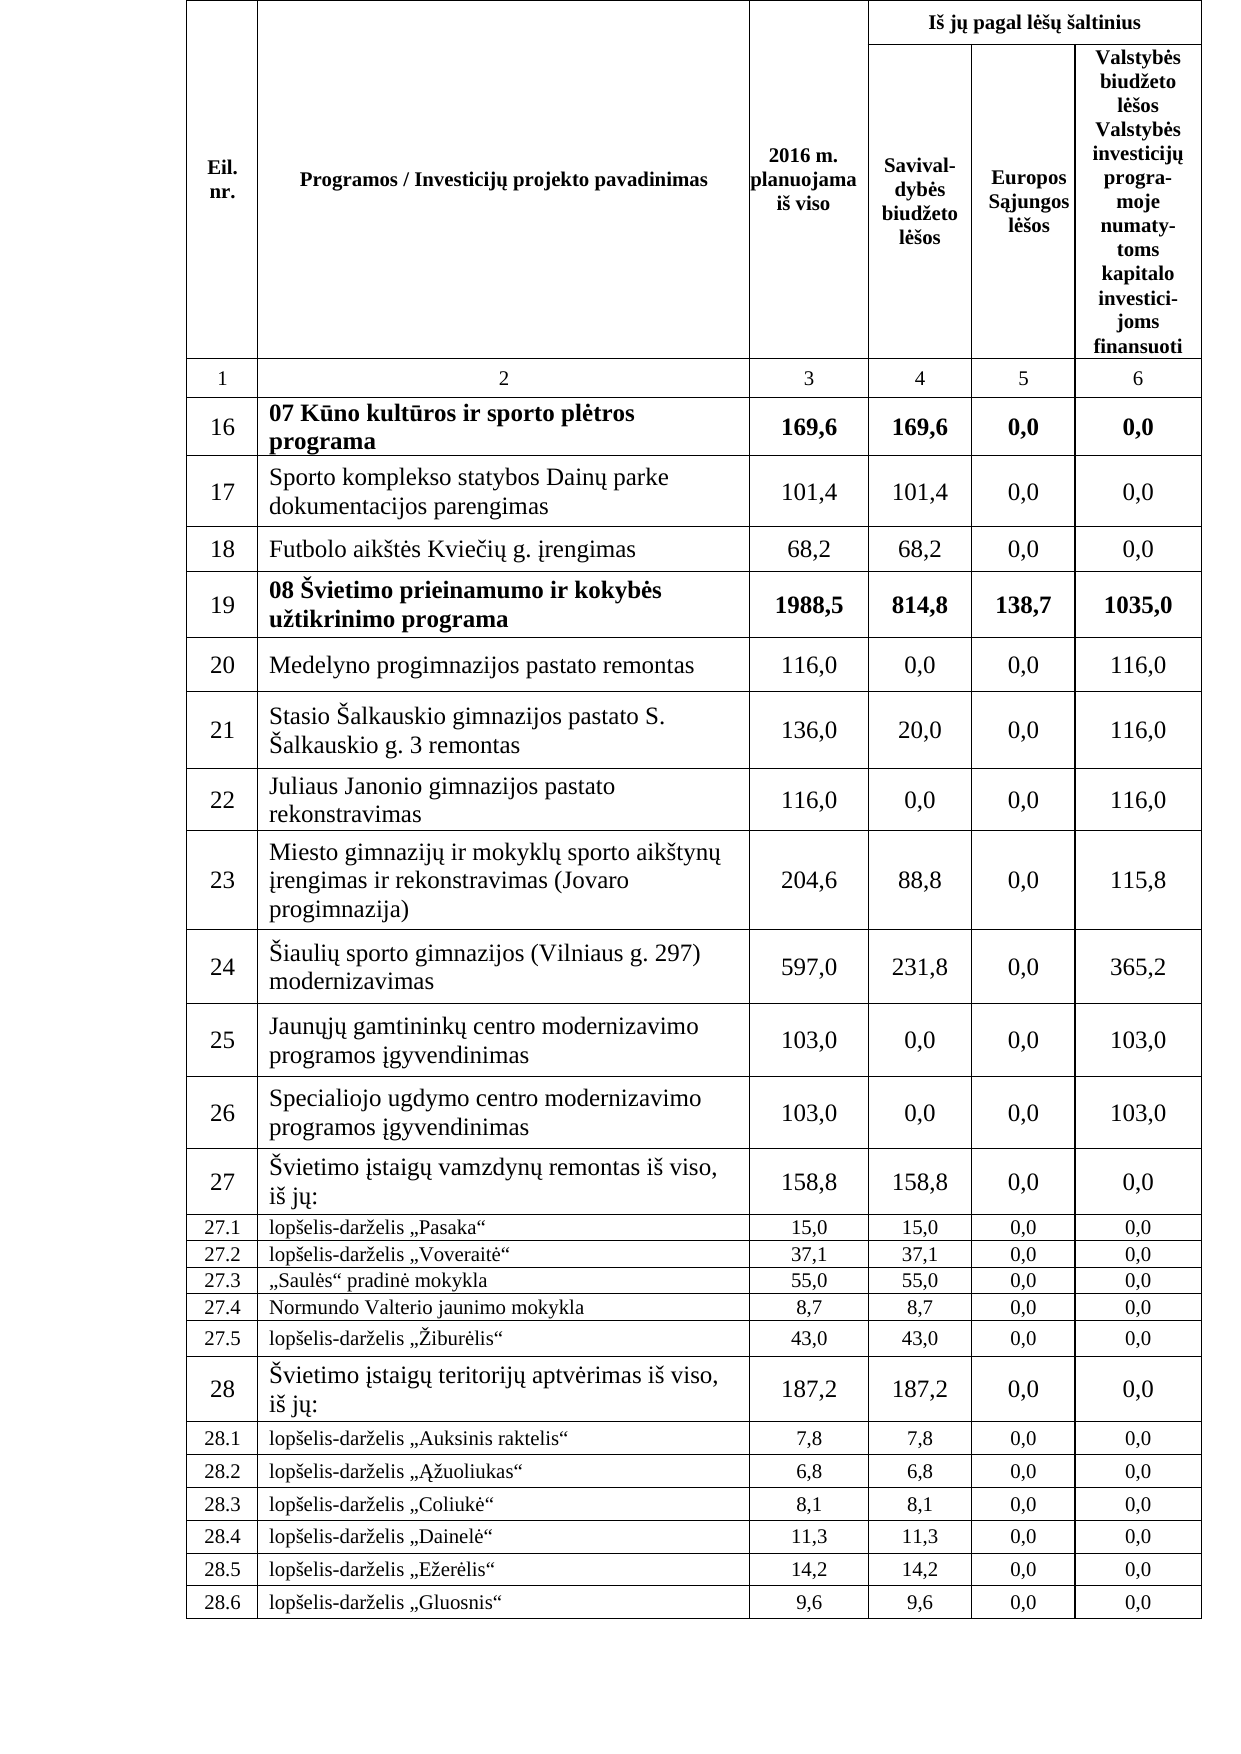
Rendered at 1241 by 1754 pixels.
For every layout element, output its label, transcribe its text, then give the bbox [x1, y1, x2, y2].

table_cell Specialiojo ugdymo centro modernizavimo programos įgyvendinimas [258, 1077, 749, 1148]
table_cell 22 [187, 769, 257, 830]
table_cell 37,1 [869, 1241, 971, 1267]
table_cell 0,0 [869, 638, 971, 691]
table_cell 27.2 [187, 1241, 257, 1267]
table_cell 0,0 [1076, 1241, 1201, 1267]
table_cell 8,7 [750, 1294, 868, 1320]
table_cell 0,0 [972, 1268, 1074, 1293]
table_cell 116,0 [1076, 692, 1201, 768]
table_cell 8,7 [869, 1294, 971, 1320]
table_cell 116,0 [750, 638, 868, 691]
table_cell 27.1 [187, 1215, 257, 1240]
table_cell 23 [187, 831, 257, 929]
table_cell 0,0 [972, 1455, 1074, 1487]
table_cell 0,0 [972, 638, 1074, 691]
table_cell 1035,0 [1076, 572, 1201, 637]
table_cell 0,0 [1076, 1215, 1201, 1240]
table_cell 0,0 [972, 1554, 1074, 1585]
table_cell 19 [187, 572, 257, 637]
table_cell 0,0 [1076, 1554, 1201, 1585]
table_cell 0,0 [1076, 1149, 1201, 1213]
table_cell 204,6 [750, 831, 868, 929]
table_cell 0,0 [972, 930, 1074, 1003]
table_cell lopšelis-darželis „Gluosnis“ [258, 1586, 749, 1618]
table_cell „Saulės“ pradinė mokykla [258, 1268, 749, 1293]
table_cell Švietimo įstaigų teritorijų aptvėrimas iš viso, iš jų: [258, 1357, 749, 1421]
table_cell 0,0 [972, 1241, 1074, 1267]
table_cell 0,0 [972, 1215, 1074, 1240]
table_cell 103,0 [750, 1004, 868, 1076]
table_cell 28.5 [187, 1554, 257, 1585]
table_cell 0,0 [1076, 1521, 1201, 1552]
table_cell 0,0 [972, 692, 1074, 768]
table_cell 0,0 [1076, 1455, 1201, 1487]
table_cell 0,0 [1076, 1321, 1201, 1356]
table_cell 0,0 [1076, 456, 1201, 526]
table_cell Futbolo aikštės Kviečių g. įrengimas [258, 527, 749, 571]
table_cell Šiaulių sporto gimnazijos (Vilniaus g. 297) modernizavimas [258, 930, 749, 1003]
table_cell Medelyno progimnazijos pastato remontas [258, 638, 749, 691]
table_cell 103,0 [1076, 1004, 1201, 1076]
table_cell 6,8 [869, 1455, 971, 1487]
table_cell 0,0 [1076, 1268, 1201, 1293]
table_cell 6,8 [750, 1455, 868, 1487]
table_cell Sporto komplekso statybos Dainų parke dokumentacijos parengimas [258, 456, 749, 526]
table_cell 28.2 [187, 1455, 257, 1487]
table_cell 0,0 [869, 1077, 971, 1148]
table_cell 0,0 [1076, 527, 1201, 571]
table_cell Europos Sąjungos lėšos [972, 45, 1074, 358]
table_cell 0,0 [972, 1586, 1074, 1618]
table_cell 365,2 [1076, 930, 1201, 1003]
table_cell 0,0 [972, 1321, 1074, 1356]
table_cell 20 [187, 638, 257, 691]
table_cell 08 Švietimo prieinamumo ir kokybės užtikrinimo programa [258, 572, 749, 637]
table_cell 8,1 [750, 1488, 868, 1519]
table_cell 231,8 [869, 930, 971, 1003]
table_cell 103,0 [750, 1077, 868, 1148]
table_cell 15,0 [750, 1215, 868, 1240]
table_cell 27 [187, 1149, 257, 1213]
table_cell 3 [750, 359, 868, 397]
table_cell lopšelis-darželis „Ežerėlis“ [258, 1554, 749, 1585]
table_cell 103,0 [1076, 1077, 1201, 1148]
table_cell 158,8 [750, 1149, 868, 1213]
table_cell 0,0 [972, 1357, 1074, 1421]
table_cell 07 Kūno kultūros ir sporto plėtros programa [258, 398, 749, 455]
table_cell 0,0 [972, 456, 1074, 526]
table_cell 55,0 [869, 1268, 971, 1293]
table_cell 0,0 [972, 1488, 1074, 1519]
table_cell 0,0 [972, 1004, 1074, 1076]
table_cell Juliaus Janonio gimnazijos pastato rekonstravimas [258, 769, 749, 830]
table_cell 5 [972, 359, 1074, 397]
table_cell 27.3 [187, 1268, 257, 1293]
table_cell 8,1 [869, 1488, 971, 1519]
table_cell 7,8 [750, 1422, 868, 1454]
table_cell 18 [187, 527, 257, 571]
table_cell 116,0 [1076, 638, 1201, 691]
table_header Iš jų pagal lėšų šaltinius [869, 1, 1201, 44]
table_cell 6 [1076, 359, 1201, 397]
table_cell 27.5 [187, 1321, 257, 1356]
table_cell 169,6 [750, 398, 868, 455]
table_cell Jaunųjų gamtininkų centro modernizavimo programos įgyvendinimas [258, 1004, 749, 1076]
table_cell lopšelis-darželis „Coliukė“ [258, 1488, 749, 1519]
table_cell 68,2 [750, 527, 868, 571]
table_cell 101,4 [869, 456, 971, 526]
table_cell lopšelis-darželis „Dainelė“ [258, 1521, 749, 1552]
table_cell 115,8 [1076, 831, 1201, 929]
table_cell 43,0 [750, 1321, 868, 1356]
table_cell 0,0 [972, 398, 1074, 455]
table_cell 28.4 [187, 1521, 257, 1552]
table_cell 16 [187, 398, 257, 455]
table_cell 0,0 [1076, 1586, 1201, 1618]
table_cell 11,3 [750, 1521, 868, 1552]
table_cell lopšelis-darželis „Auksinis raktelis“ [258, 1422, 749, 1454]
table_cell 187,2 [869, 1357, 971, 1421]
table_cell 0,0 [972, 769, 1074, 830]
table_cell 4 [869, 359, 971, 397]
table_cell 138,7 [972, 572, 1074, 637]
table_cell 0,0 [972, 1521, 1074, 1552]
table_cell Stasio Šalkauskio gimnazijos pastato S. Šalkauskio g. 3 remontas [258, 692, 749, 768]
table_cell 0,0 [1076, 398, 1201, 455]
table_cell 0,0 [1076, 1357, 1201, 1421]
table_cell 15,0 [869, 1215, 971, 1240]
table_cell Valstybės biudžeto lėšos Valstybės investicijų progra-moje numaty-toms kapitalo investici-joms finansuoti [1076, 45, 1201, 358]
table_cell Savival-dybės biudžeto lėšos [869, 45, 971, 358]
table_cell 28.1 [187, 1422, 257, 1454]
table_cell 597,0 [750, 930, 868, 1003]
table_cell 814,8 [869, 572, 971, 637]
table_cell 1988,5 [750, 572, 868, 637]
table_cell 2 [258, 359, 749, 397]
table_cell 0,0 [869, 1004, 971, 1076]
table_cell lopšelis-darželis „Žiburėlis“ [258, 1321, 749, 1356]
table_cell lopšelis-darželis „Voveraitė“ [258, 1241, 749, 1267]
table_cell 37,1 [750, 1241, 868, 1267]
table_cell 68,2 [869, 527, 971, 571]
table_cell Normundo Valterio jaunimo mokykla [258, 1294, 749, 1320]
table_cell 88,8 [869, 831, 971, 929]
table_cell 9,6 [869, 1586, 971, 1618]
table_cell 43,0 [869, 1321, 971, 1356]
table_cell 14,2 [750, 1554, 868, 1585]
table_cell Švietimo įstaigų vamzdynų remontas iš viso, iš jų: [258, 1149, 749, 1213]
table_cell 26 [187, 1077, 257, 1148]
table_cell 27.4 [187, 1294, 257, 1320]
table_cell 21 [187, 692, 257, 768]
table_cell 0,0 [972, 831, 1074, 929]
table_cell 14,2 [869, 1554, 971, 1585]
table_cell 0,0 [972, 1294, 1074, 1320]
table_cell 158,8 [869, 1149, 971, 1213]
table_cell 55,0 [750, 1268, 868, 1293]
table_cell 0,0 [1076, 1294, 1201, 1320]
table_cell 116,0 [750, 769, 868, 830]
table_cell 0,0 [1076, 1488, 1201, 1519]
table_cell 28.3 [187, 1488, 257, 1519]
table_cell 169,6 [869, 398, 971, 455]
table_cell 0,0 [972, 1422, 1074, 1454]
table_cell 0,0 [1076, 1422, 1201, 1454]
table_cell 24 [187, 930, 257, 1003]
table_cell lopšelis-darželis „Ąžuoliukas“ [258, 1455, 749, 1487]
table_cell 136,0 [750, 692, 868, 768]
table_cell 0,0 [869, 769, 971, 830]
table_cell 0,0 [972, 1149, 1074, 1213]
table_cell 0,0 [972, 1077, 1074, 1148]
table_cell 25 [187, 1004, 257, 1076]
table_cell 28.6 [187, 1586, 257, 1618]
table_cell 28 [187, 1357, 257, 1421]
table_cell lopšelis-darželis „Pasaka“ [258, 1215, 749, 1240]
table_cell 1 [187, 359, 257, 397]
table_header Programos / Investicijų projekto pavadinimas [258, 1, 749, 358]
table_cell 116,0 [1076, 769, 1201, 830]
table_cell Miesto gimnazijų ir mokyklų sporto aikštynų įrengimas ir rekonstravimas (Jovaro progimnazija) [258, 831, 749, 929]
table_cell 101,4 [750, 456, 868, 526]
table_header 2016 m. planuojama iš viso [750, 1, 868, 358]
table_cell 0,0 [972, 527, 1074, 571]
table_cell 20,0 [869, 692, 971, 768]
table_cell 9,6 [750, 1586, 868, 1618]
table_header Eil. nr. [187, 1, 257, 358]
table_cell 7,8 [869, 1422, 971, 1454]
table_cell 11,3 [869, 1521, 971, 1552]
table_cell 17 [187, 456, 257, 526]
table_cell 187,2 [750, 1357, 868, 1421]
